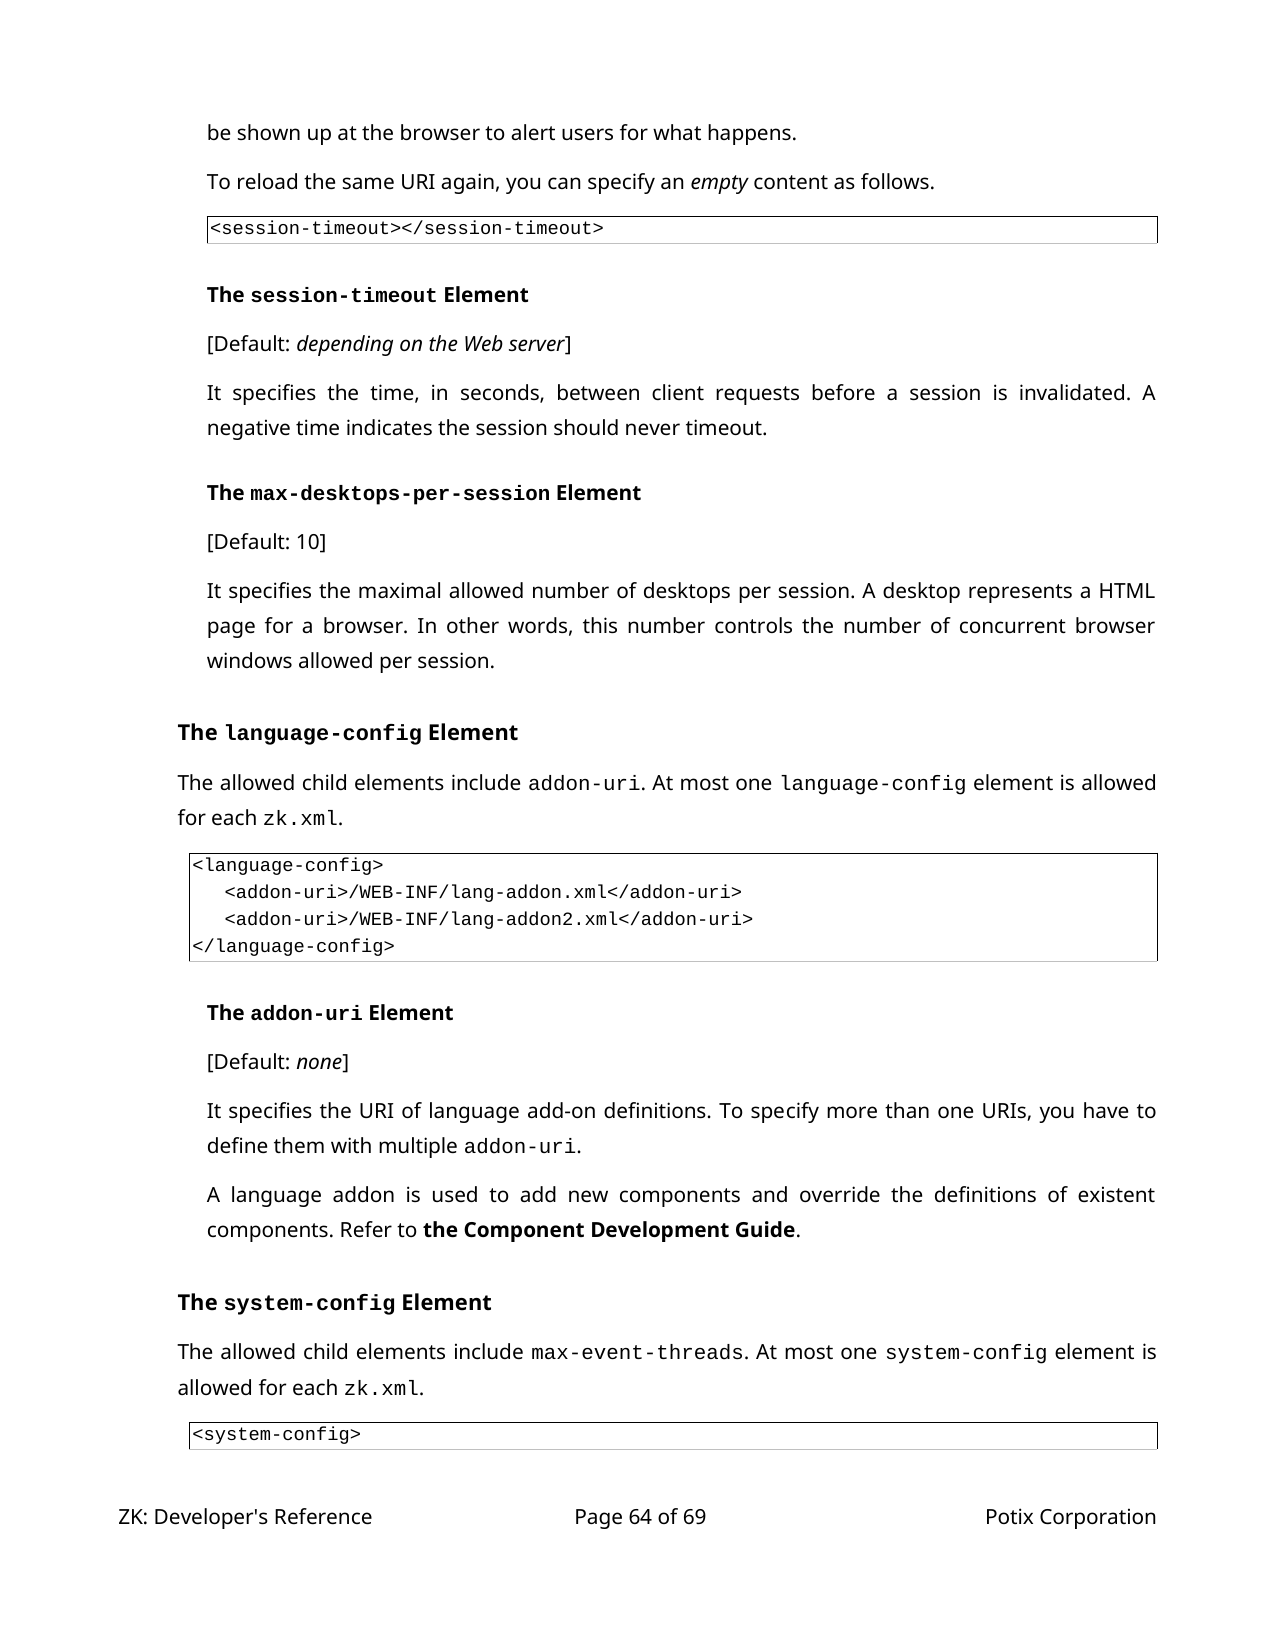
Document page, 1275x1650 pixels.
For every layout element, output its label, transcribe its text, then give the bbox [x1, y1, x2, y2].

text <addon-uri>/WEB-INF/lang-addon.xml</addon-uri> [190, 880, 1157, 904]
text It specifies the URI of language add-on definitions. To specify more than one URIs, you have to define them with multiple addon-uri. [207, 1096, 1157, 1160]
text <addon-uri>/WEB-INF/lang-addon2.xml</addon-uri> [190, 907, 1157, 931]
subtitle The language-config Element [177, 717, 1157, 747]
subtitle The addon-uri Element [207, 998, 1157, 1027]
subtitle The session-timeout Element [207, 280, 1157, 308]
text The allowed child elements include max-event-threads. At most one system-config element is allowed for each zk.xml. [177, 1337, 1157, 1401]
text [Default: depending on the Web server] [207, 329, 1157, 357]
text It specifies the maximal allowed number of desktops per session. A desktop represents a HTML page for a browser. In other words, this number controls the number of concurrent browser windows allowed per session. [207, 576, 1157, 674]
text It specifies the time, in seconds, between client requests before a session is invalidated. A negative time indicates the session should never timeout. [207, 378, 1157, 441]
text A language addon is used to add new components and override the definitions of existent components. Refer to the Component Development Guide. [207, 1180, 1157, 1244]
text <language-config> [190, 854, 1157, 877]
text </language-config> [190, 934, 1157, 961]
text The allowed child elements include addon-uri. At most one language-config element is allowed for each zk.xml. [177, 768, 1157, 832]
text [Default: 10] [207, 527, 1157, 555]
subtitle The max-desktops-per-session Element [207, 478, 1157, 506]
subtitle The system-config Element [177, 1286, 1157, 1316]
text be shown up at the browser to alert users for what happens. [207, 118, 1157, 146]
text [Default: none] [207, 1047, 1157, 1075]
text <system-config> [190, 1423, 1157, 1449]
text To reload the same URI again, you can specify an empty content as follows. [207, 167, 1157, 195]
text <session-timeout></session-timeout> [208, 217, 1157, 243]
